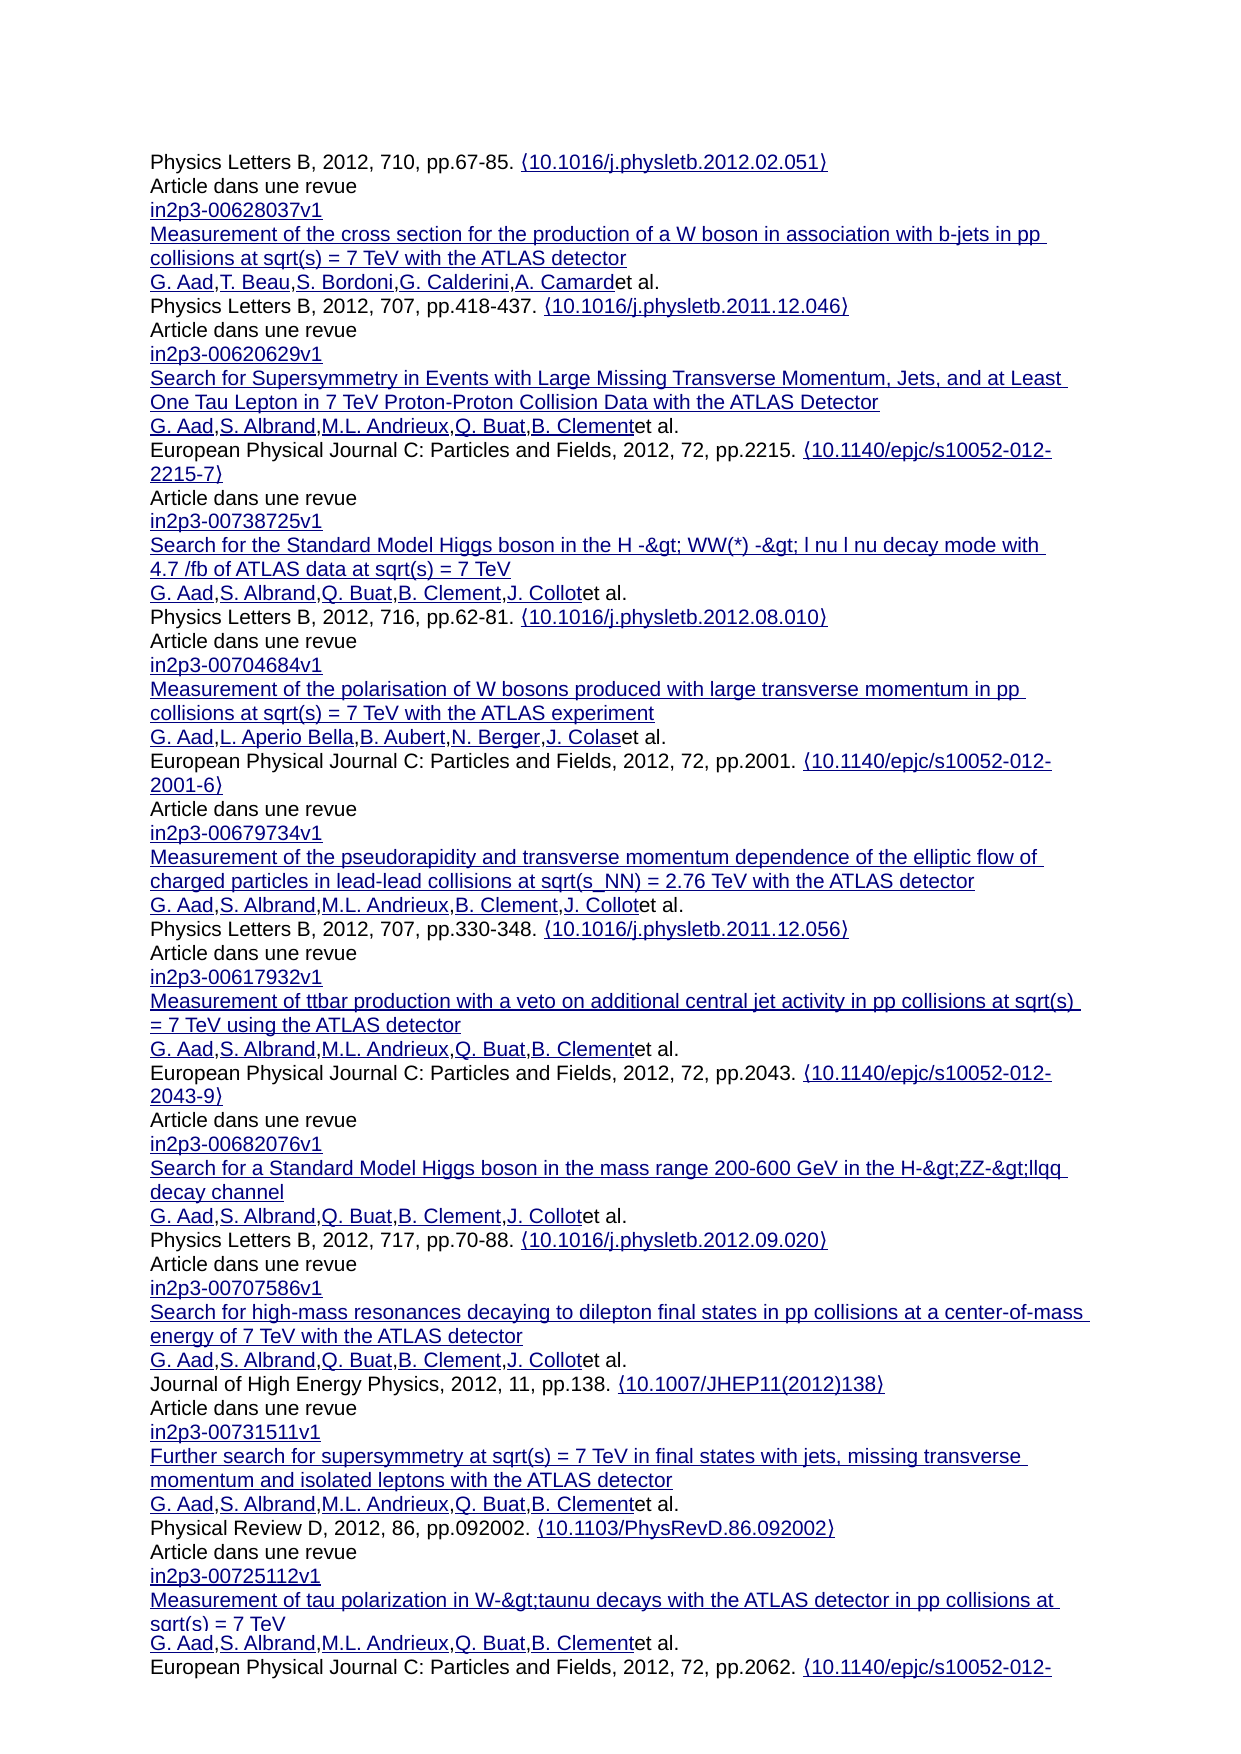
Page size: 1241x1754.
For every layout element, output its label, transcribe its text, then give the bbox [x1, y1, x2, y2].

table_cell Measurement of tau polarization in W-&gt;taunu decays with the ATLAS detector in pp collisions at sqrt(s) = 7 TeV G. Aad,S. Albrand,M.L. Andrieux,Q. Buat,B. Clementet al. European Physical Journal C: Particles and Fields, 2012, 72, pp.2062. ⟨10.1140/epjc/s10052-012- [150, 1588, 1090, 1679]
table_cell Search for a Standard Model Higgs boson in the mass range 200-600 GeV in the H-&gt;ZZ-&gt;llqq decay channel G. Aad,S. Albrand,Q. Buat,B. Clement,J. Collotet al. Physics Letters B, 2012, 717, pp.70-88. ⟨10.1016/j.physletb.2012.09.020⟩ Article dans une revue in2p3-00707586v1 [150, 1156, 1090, 1300]
table_cell Search for Supersymmetry in Events with Large Missing Transverse Momentum, Jets, and at Least One Tau Lepton in 7 TeV Proton-Proton Collision Data with the ATLAS Detector G. Aad,S. Albrand,M.L. Andrieux,Q. Buat,B. Clementet al. European Physical Journal C: Particles and Fields, 2012, 72, pp.2215. ⟨10.1140/epjc/s10052-012-2215-7⟩ Article dans une revue in2p3-00738725v1 [150, 366, 1090, 533]
table_cell Measurement of the polarisation of W bosons produced with large transverse momentum in pp collisions at sqrt(s) = 7 TeV with the ATLAS experiment G. Aad,L. Aperio Bella,B. Aubert,N. Berger,J. Colaset al. European Physical Journal C: Particles and Fields, 2012, 72, pp.2001. ⟨10.1140/epjc/s10052-012-2001-6⟩ Article dans une revue in2p3-00679734v1 [150, 677, 1090, 845]
table_cell Physics Letters B, 2012, 710, pp.67-85. ⟨10.1016/j.physletb.2012.02.051⟩ Article dans une revue in2p3-00628037v1 [150, 150, 1090, 222]
table_cell Search for the Standard Model Higgs boson in the H -&gt; WW(*) -&gt; l nu l nu decay mode with 4.7 /fb of ATLAS data at sqrt(s) = 7 TeV G. Aad,S. Albrand,Q. Buat,B. Clement,J. Collotet al. Physics Letters B, 2012, 716, pp.62-81. ⟨10.1016/j.physletb.2012.08.010⟩ Article dans une revue in2p3-00704684v1 [150, 533, 1090, 677]
table_cell Measurement of the pseudorapidity and transverse momentum dependence of the elliptic flow of charged particles in lead-lead collisions at sqrt(s_NN) = 2.76 TeV with the ATLAS detector G. Aad,S. Albrand,M.L. Andrieux,B. Clement,J. Collotet al. Physics Letters B, 2012, 707, pp.330-348. ⟨10.1016/j.physletb.2011.12.056⟩ Article dans une revue in2p3-00617932v1 [150, 845, 1090, 988]
table_cell Measurement of the cross section for the production of a W boson in association with b-jets in pp collisions at sqrt(s) = 7 TeV with the ATLAS detector G. Aad,T. Beau,S. Bordoni,G. Calderini,A. Camardet al. Physics Letters B, 2012, 707, pp.418-437. ⟨10.1016/j.physletb.2011.12.046⟩ Article dans une revue in2p3-00620629v1 [150, 222, 1090, 366]
table_cell energy of 7 TeV with the ATLAS detector G. Aad,S. Albrand,Q. Buat,B. Clement,J. Collotet al. Journal of High Energy Physics, 2012, 11, pp.138. ⟨10.1007/JHEP11(2012)138⟩ Article dans une revue in2p3-00731511v1 [150, 1322, 1090, 1444]
table_cell Search for high-mass resonances decaying to dilepton final states in pp collisions at a center-of-mass [150, 1300, 1090, 1321]
table_cell Further search for supersymmetry at sqrt(s) = 7 TeV in final states with jets, missing transverse momentum and isolated leptons with the ATLAS detector G. Aad,S. Albrand,M.L. Andrieux,Q. Buat,B. Clementet al. Physical Review D, 2012, 86, pp.092002. ⟨10.1103/PhysRevD.86.092002⟩ Article dans une revue in2p3-00725112v1 [150, 1444, 1090, 1587]
table_cell Measurement of ttbar production with a veto on additional central jet activity in pp collisions at sqrt(s) = 7 TeV using the ATLAS detector G. Aad,S. Albrand,M.L. Andrieux,Q. Buat,B. Clementet al. European Physical Journal C: Particles and Fields, 2012, 72, pp.2043. ⟨10.1140/epjc/s10052-012-2043-9⟩ Article dans une revue in2p3-00682076v1 [150, 989, 1090, 1156]
